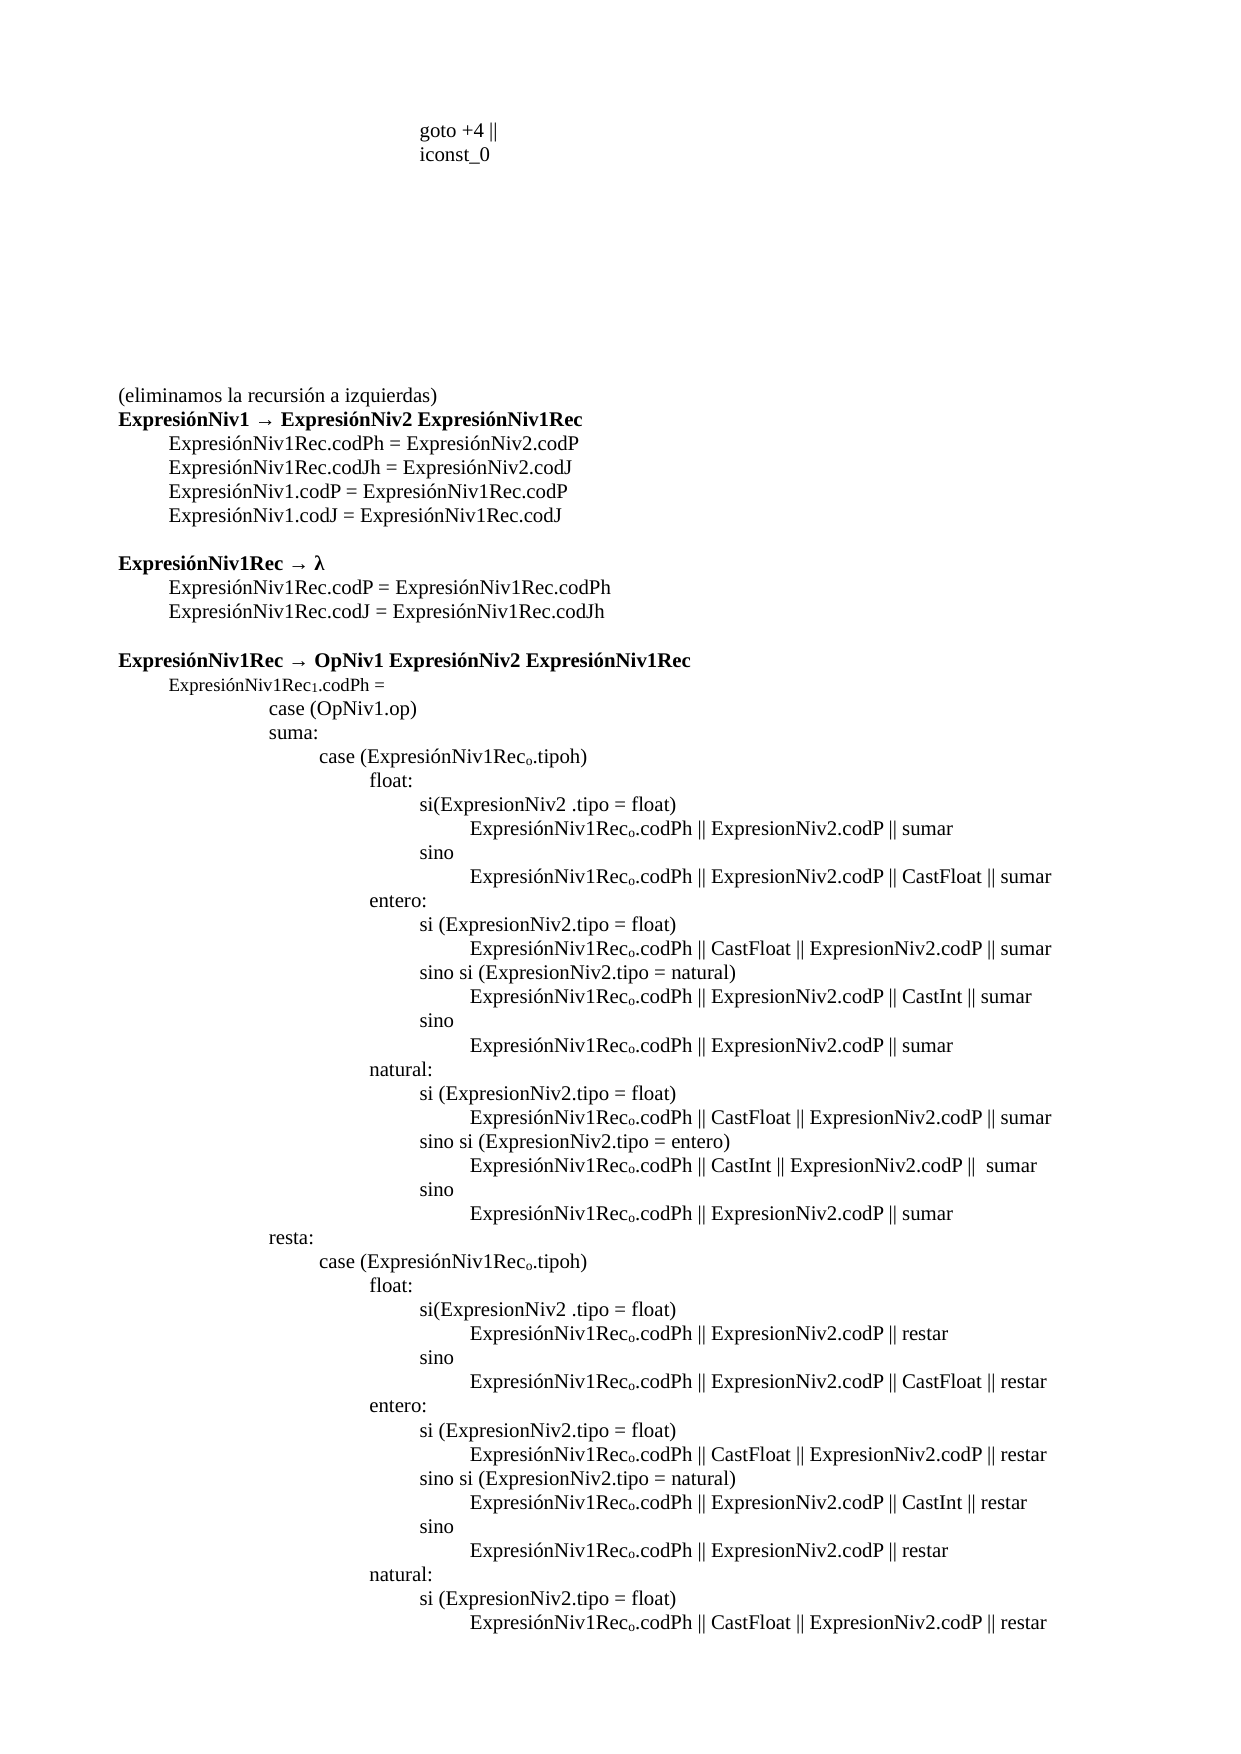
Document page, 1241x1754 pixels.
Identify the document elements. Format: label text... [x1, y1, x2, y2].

text ExpresiónNiv1Reco.codPh || ExpresionNiv2.codP || CastInt || restar [118, 1490, 1122, 1514]
text si (ExpresionNiv2.tipo = float) [118, 912, 1122, 936]
text iconst_0 [118, 142, 1122, 166]
text ExpresiónNiv1Rec → λ [118, 551, 1122, 575]
text ExpresiónNiv1Reco.codPh || ExpresionNiv2.codP || sumar [118, 816, 1122, 840]
text suma: [118, 720, 1122, 744]
text si (ExpresionNiv2.tipo = float) [118, 1417, 1122, 1442]
text sino [118, 1008, 1122, 1032]
text sino [118, 1514, 1122, 1538]
text float: [118, 768, 1122, 792]
text ExpresiónNiv1Rec.codJh = ExpresiónNiv2.codJ [118, 455, 1122, 479]
text si (ExpresionNiv2.tipo = float) [118, 1081, 1122, 1105]
text sino [118, 1345, 1122, 1369]
text ExpresiónNiv1Reco.codPh || ExpresionNiv2.codP || CastFloat || sumar [118, 864, 1122, 888]
text ExpresiónNiv1Reco.codPh || CastFloat || ExpresionNiv2.codP || restar [118, 1442, 1122, 1466]
text entero: [118, 888, 1122, 912]
text ExpresiónNiv1Rec.codPh = ExpresiónNiv2.codP [118, 431, 1122, 455]
text resta: [118, 1225, 1122, 1249]
text ExpresiónNiv1.codP = ExpresiónNiv1Rec.codP [118, 479, 1122, 503]
text ExpresiónNiv1Reco.codPh || CastFloat || ExpresionNiv2.codP || sumar [118, 1105, 1122, 1129]
text ExpresiónNiv1Reco.codPh || ExpresionNiv2.codP || restar [118, 1538, 1122, 1562]
text case (ExpresiónNiv1Reco.tipoh) [118, 1249, 1122, 1273]
text natural: [118, 1562, 1122, 1586]
text ExpresiónNiv1.codJ = ExpresiónNiv1Rec.codJ [118, 503, 1122, 527]
text ExpresiónNiv1Reco.codPh || ExpresionNiv2.codP || restar [118, 1321, 1122, 1345]
text si (ExpresionNiv2.tipo = float) [118, 1586, 1122, 1610]
text sino si (ExpresionNiv2.tipo = entero) [118, 1129, 1122, 1153]
text si(ExpresionNiv2 .tipo = float) [118, 792, 1122, 816]
text (eliminamos la recursión a izquierdas) [118, 383, 1122, 407]
text ExpresiónNiv1Rec → OpNiv1 ExpresiónNiv2 ExpresiónNiv1Rec [118, 647, 1122, 672]
text ExpresiónNiv1Reco.codPh || ExpresionNiv2.codP || sumar [118, 1032, 1122, 1057]
text ExpresiónNiv1Reco.codPh || ExpresionNiv2.codP || sumar [118, 1201, 1122, 1225]
text sino [118, 840, 1122, 864]
text sino [118, 1177, 1122, 1201]
text ExpresiónNiv1Rec1.codPh = [118, 672, 1122, 696]
text ExpresiónNiv1Reco.codPh || CastFloat || ExpresionNiv2.codP || restar [118, 1610, 1122, 1634]
text ExpresiónNiv1Reco.codPh || ExpresionNiv2.codP || CastFloat || restar [118, 1369, 1122, 1393]
text sino si (ExpresionNiv2.tipo = natural) [118, 1466, 1122, 1490]
text natural: [118, 1057, 1122, 1081]
text sino si (ExpresionNiv2.tipo = natural) [118, 960, 1122, 984]
text ExpresiónNiv1 → ExpresiónNiv2 ExpresiónNiv1Rec [118, 407, 1122, 431]
text ExpresiónNiv1Rec.codJ = ExpresiónNiv1Rec.codJh [118, 599, 1122, 623]
text ExpresiónNiv1Rec.codP = ExpresiónNiv1Rec.codPh [118, 575, 1122, 599]
text float: [118, 1273, 1122, 1297]
text goto +4 || [118, 118, 1122, 142]
text ExpresiónNiv1Reco.codPh || ExpresionNiv2.codP || CastInt || sumar [118, 984, 1122, 1008]
text case (OpNiv1.op) [118, 696, 1122, 720]
text ExpresiónNiv1Reco.codPh || CastFloat || ExpresionNiv2.codP || sumar [118, 936, 1122, 960]
text ExpresiónNiv1Reco.codPh || CastInt || ExpresionNiv2.codP || sumar [118, 1153, 1122, 1177]
text entero: [118, 1393, 1122, 1417]
text si(ExpresionNiv2 .tipo = float) [118, 1297, 1122, 1321]
text case (ExpresiónNiv1Reco.tipoh) [118, 744, 1122, 768]
